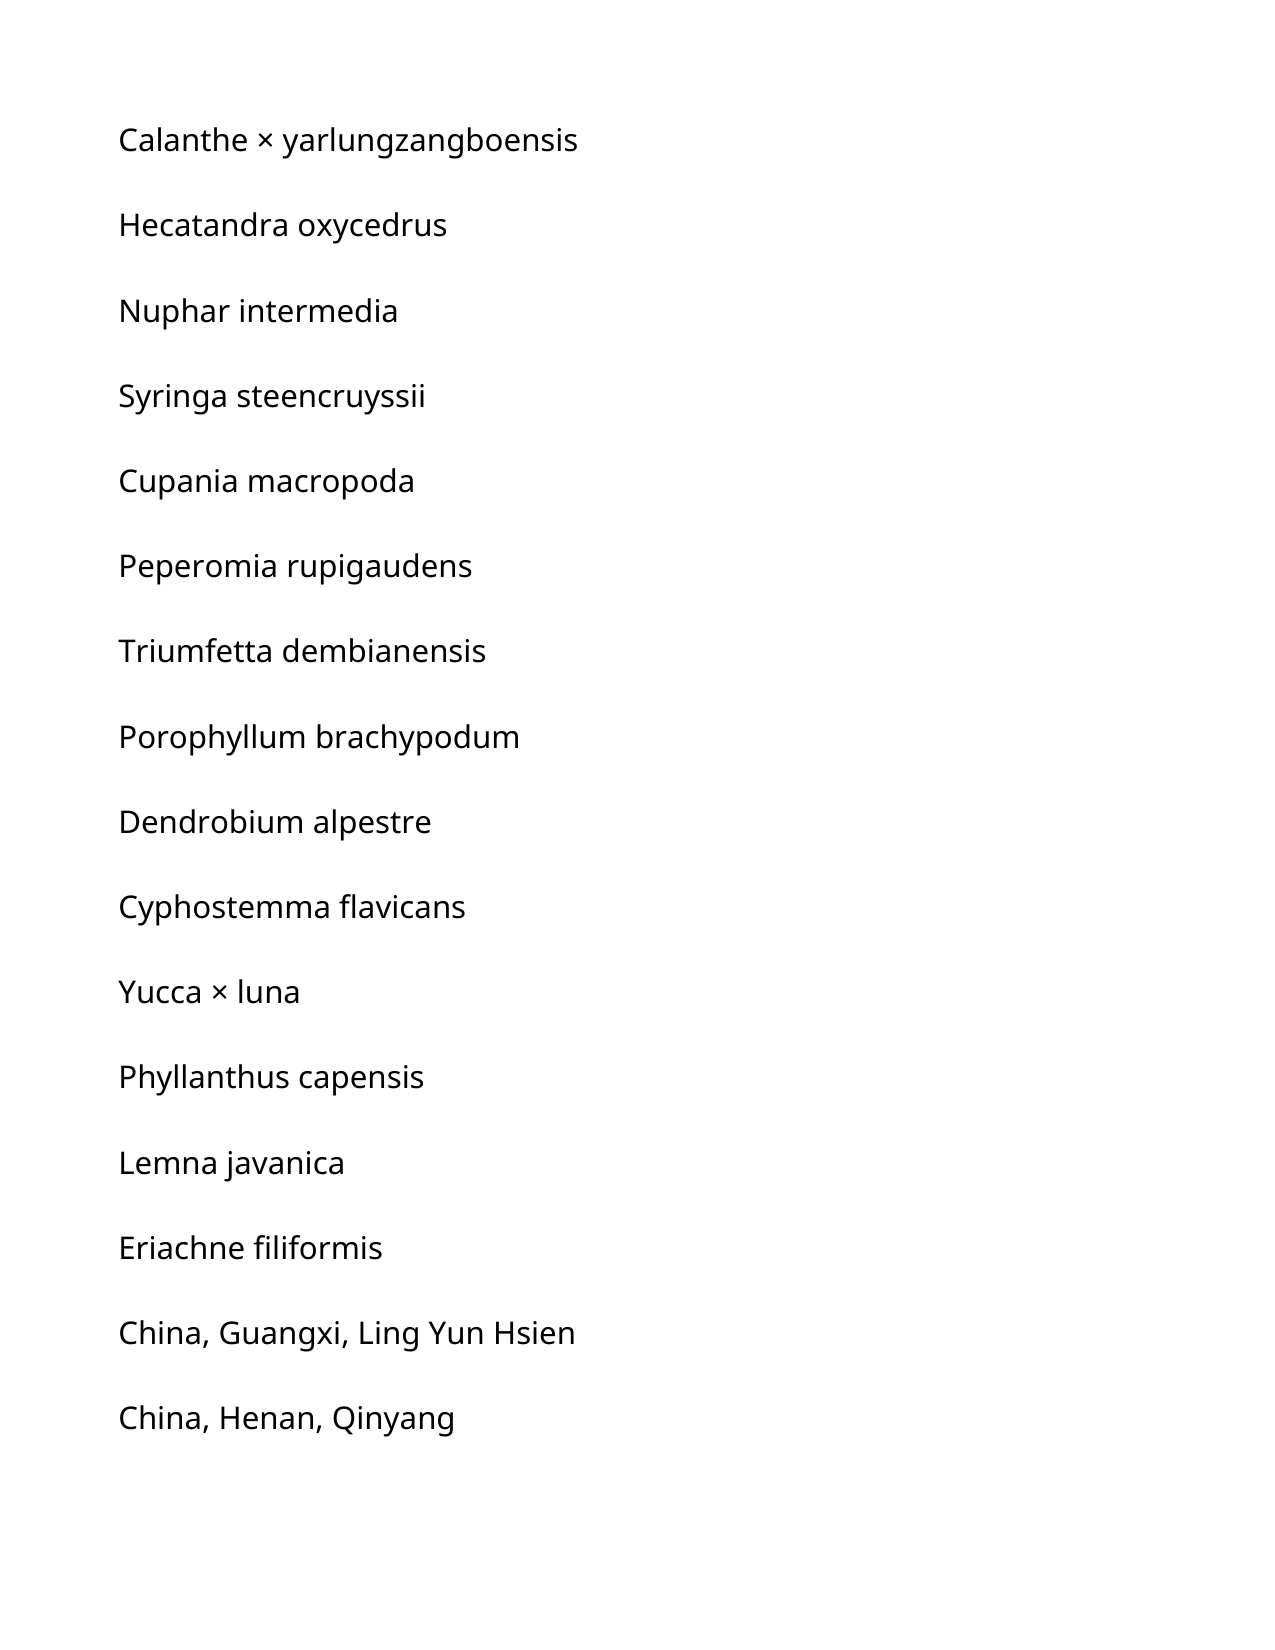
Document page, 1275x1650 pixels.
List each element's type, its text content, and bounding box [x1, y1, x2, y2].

text Cyphostemma flavicans [118, 885, 1157, 970]
text Calanthe × yarlungzangboensis [118, 118, 1157, 203]
text Dendrobium alpestre [118, 800, 1157, 885]
text Yucca × luna [118, 970, 1157, 1055]
text Lemna javanica [118, 1141, 1157, 1226]
text Triumfetta dembianensis [118, 629, 1157, 714]
text Phyllanthus capensis [118, 1055, 1157, 1141]
text Eriachne filiformis [118, 1226, 1157, 1311]
text Hecatandra oxycedrus [118, 203, 1157, 288]
text Syringa steencruyssii [118, 374, 1157, 459]
text Cupania macropoda [118, 459, 1157, 544]
text Porophyllum brachypodum [118, 714, 1157, 800]
text Peperomia rupigaudens [118, 544, 1157, 629]
text China, Henan, Qinyang [118, 1396, 1157, 1481]
text Nuphar intermedia [118, 288, 1157, 374]
text China, Guangxi, Ling Yun Hsien [118, 1311, 1157, 1396]
